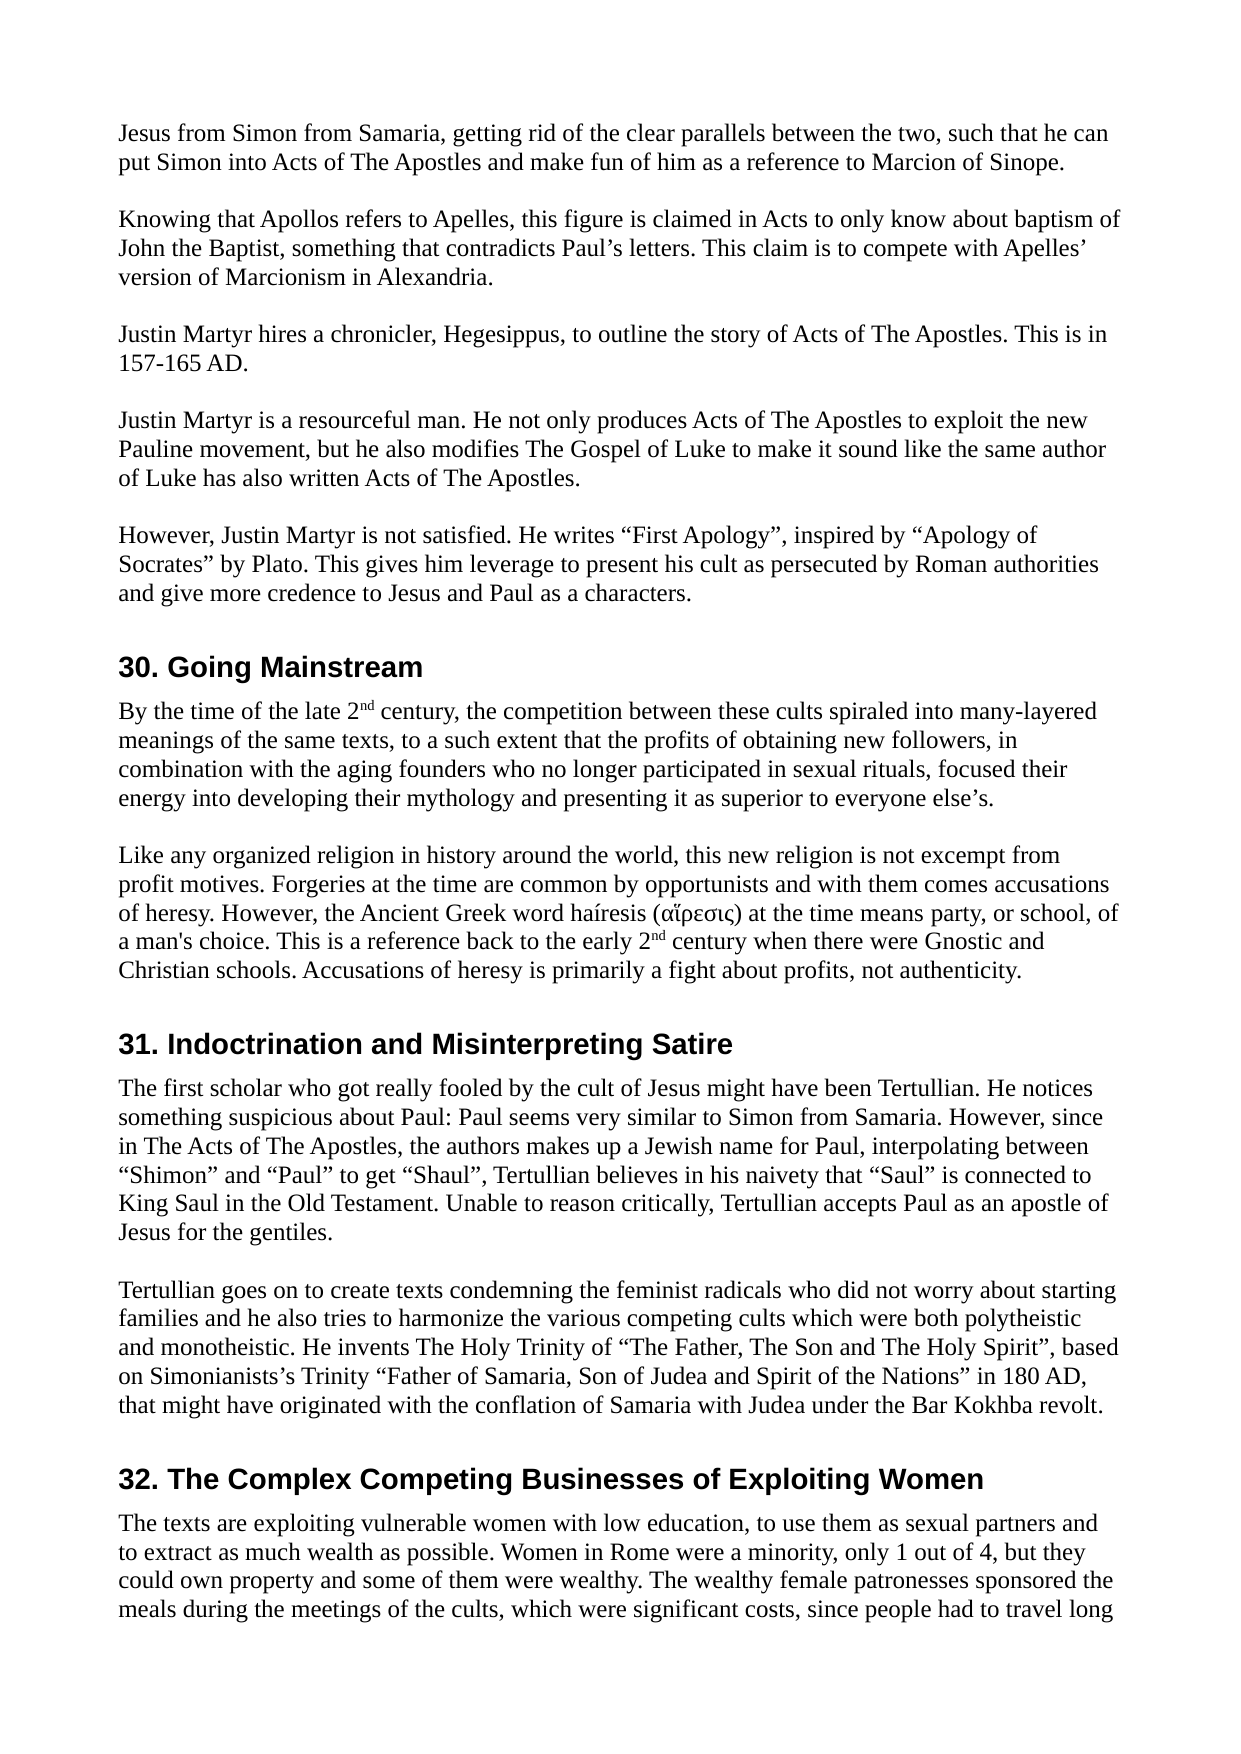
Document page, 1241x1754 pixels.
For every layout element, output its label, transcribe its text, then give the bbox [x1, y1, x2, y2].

text The first scholar who got really fooled by the cult of Jesus might have been Tertullian. He notices something suspicious about Paul: Paul seems very similar to Simon from Samaria. However, since in The Acts of The Apostles, the authors makes up a Jewish name for Paul, interpolating between “Shimon” and “Paul” to get “Shaul”, Tertullian believes in his naivety that “Saul” is connected to King Saul in the Old Testament. Unable to reason critically, Tertullian accepts Paul as an apostle of Jesus for the gentiles. [118, 1073, 1122, 1246]
text Like any organized religion in history around the world, this new religion is not excempt from profit motives. Forgeries at the time are common by opportunists and with them comes accusations of heresy. However, the Ancient Greek word haíresis (αἵρεσις) at the time means party, or school, of a man's choice. This is a reference back to the early 2nd century when there were Gnostic and Christian schools. Accusations of heresy is primarily a fight about profits, not authenticity. [118, 840, 1122, 984]
subtitle 32. The Complex Competing Businesses of Exploiting Women [118, 1462, 1122, 1496]
text Knowing that Apollos refers to Apelles, this figure is claimed in Acts to only know about baptism of John the Baptist, something that contradicts Paul’s letters. This claim is to compete with Apelles’ version of Marcionism in Alexandria. [118, 204, 1122, 291]
text Tertullian goes on to create texts condemning the feminist radicals who did not worry about starting families and he also tries to harmonize the various competing cults which were both polytheistic and monotheistic. He invents The Holy Trinity of “The Father, The Son and The Holy Spirit”, based on Simonianists’s Trinity “Father of Samaria, Son of Judea and Spirit of the Nations” in 180 AD, that might have originated with the conflation of Samaria with Judea under the Bar Kokhba revolt. [118, 1275, 1122, 1418]
text However, Justin Martyr is not satisfied. He writes “First Apology”, inspired by “Apology of Socrates” by Plato. This gives him leverage to present his cult as persecuted by Roman authorities and give more credence to Jesus and Paul as a characters. [118, 521, 1122, 607]
subtitle 31. Indoctrination and Misinterpreting Satire [118, 1027, 1122, 1061]
text The texts are exploiting vulnerable women with low education, to use them as sexual partners and to extract as much wealth as possible. Women in Rome were a minority, only 1 out of 4, but they could own property and some of them were wealthy. The wealthy female patronesses sponsored the meals during the meetings of the cults, which were significant costs, since people had to travel long [118, 1508, 1122, 1623]
subtitle 30. Going Mainstream [118, 650, 1122, 684]
text By the time of the late 2nd century, the competition between these cults spiraled into many-layered meanings of the same texts, to a such extent that the profits of obtaining new followers, in combination with the aging founders who no longer participated in sexual rituals, focused their energy into developing their mythology and presenting it as superior to everyone else’s. [118, 696, 1122, 811]
text Justin Martyr is a resourceful man. He not only produces Acts of The Apostles to exploit the new Pauline movement, but he also modifies The Gospel of Luke to make it sound like the same author of Luke has also written Acts of The Apostles. [118, 406, 1122, 492]
text Justin Martyr hires a chronicler, Hegesippus, to outline the story of Acts of The Apostles. This is in 157-165 AD. [118, 319, 1122, 377]
text Jesus from Simon from Samaria, getting rid of the clear parallels between the two, such that he can put Simon into Acts of The Apostles and make fun of him as a reference to Marcion of Sinope. [118, 118, 1122, 176]
